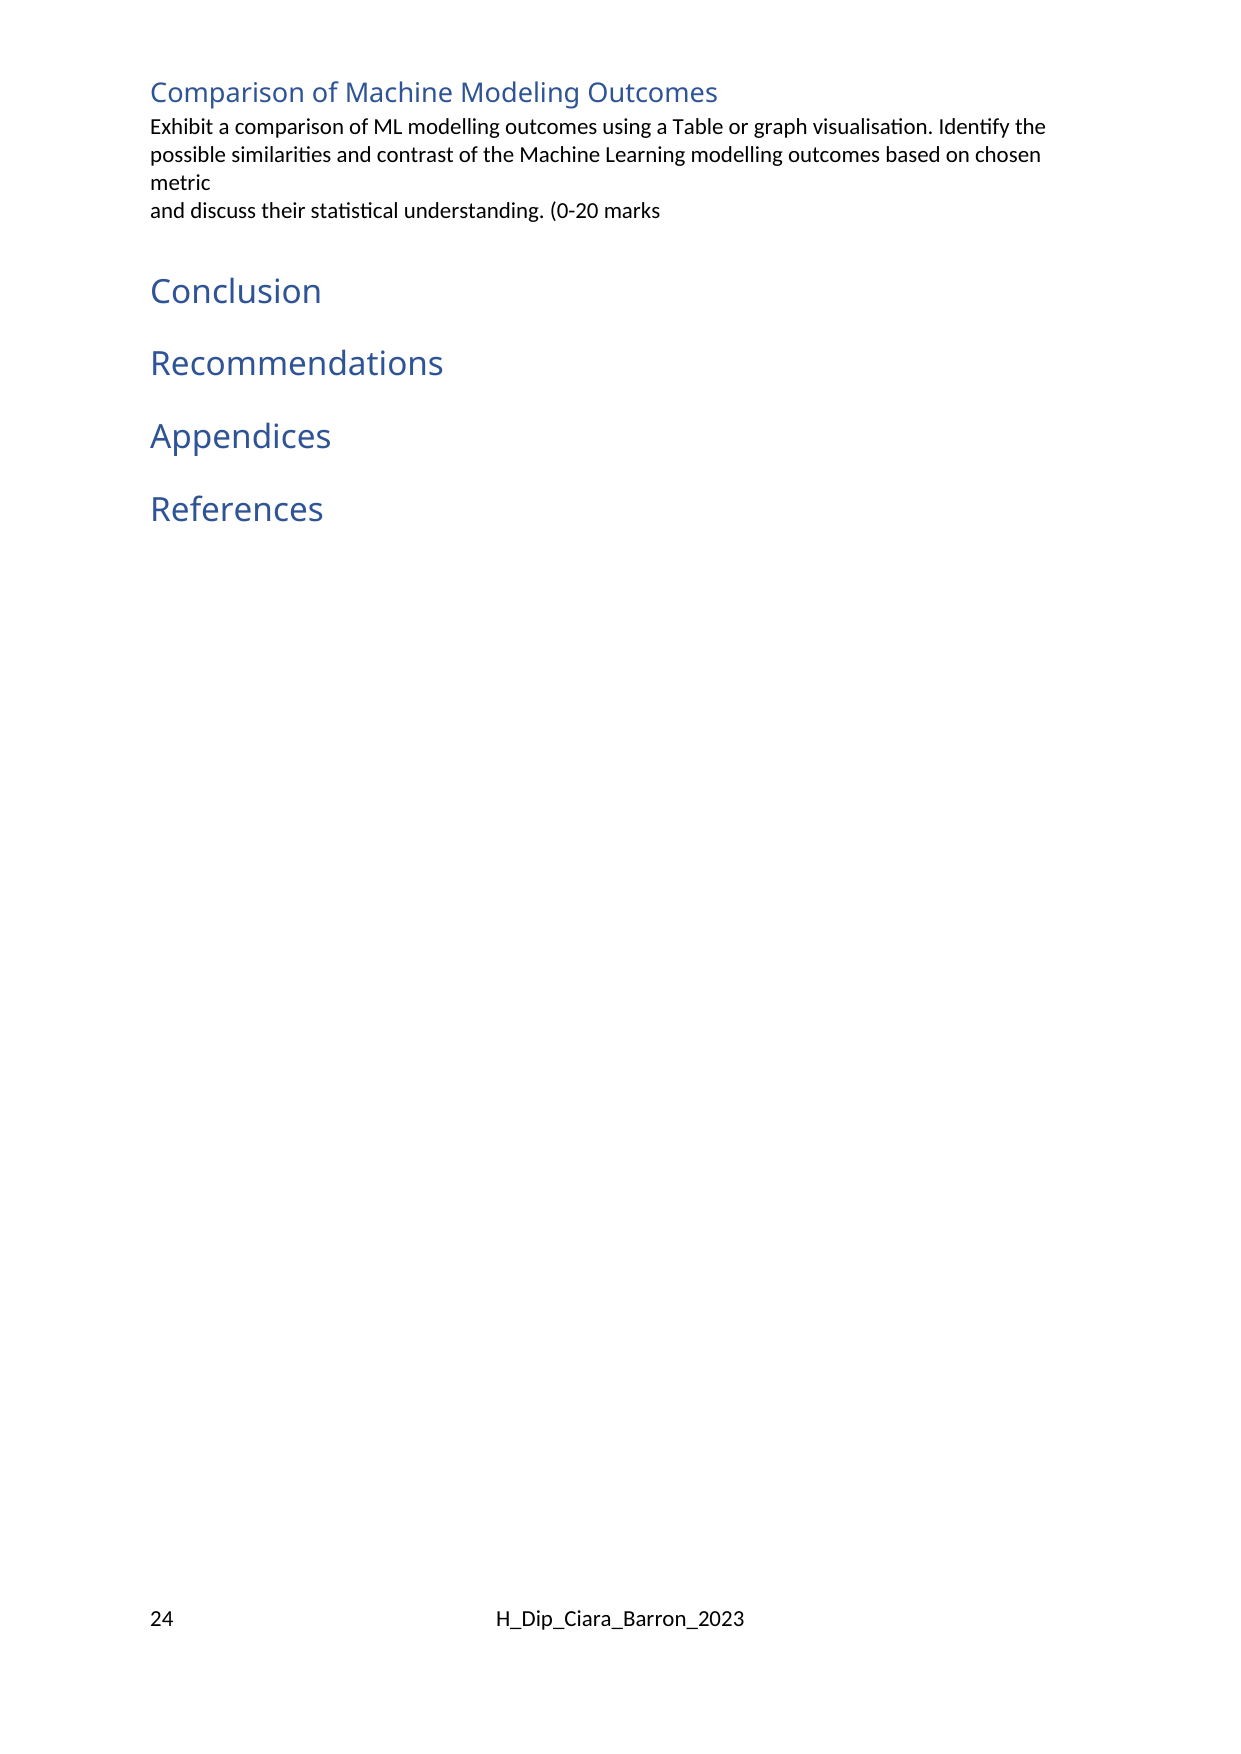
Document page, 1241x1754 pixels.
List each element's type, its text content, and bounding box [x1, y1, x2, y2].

subtitle Conclusion [150, 267, 1090, 313]
text possible similarities and contrast of the Machine Learning modelling outcomes based on chosen metric [150, 140, 1090, 196]
text and discuss their statistical understanding. (0-20 marks [150, 196, 1090, 224]
subtitle Recommendations [150, 340, 1090, 386]
subtitle References [150, 485, 1090, 531]
subtitle Appendices [150, 413, 1090, 458]
subtitle Comparison of Machine Modeling Outcomes [150, 74, 1090, 111]
text Exhibit a comparison of ML modelling outcomes using a Table or graph visualisation. Identify the [150, 112, 1090, 140]
